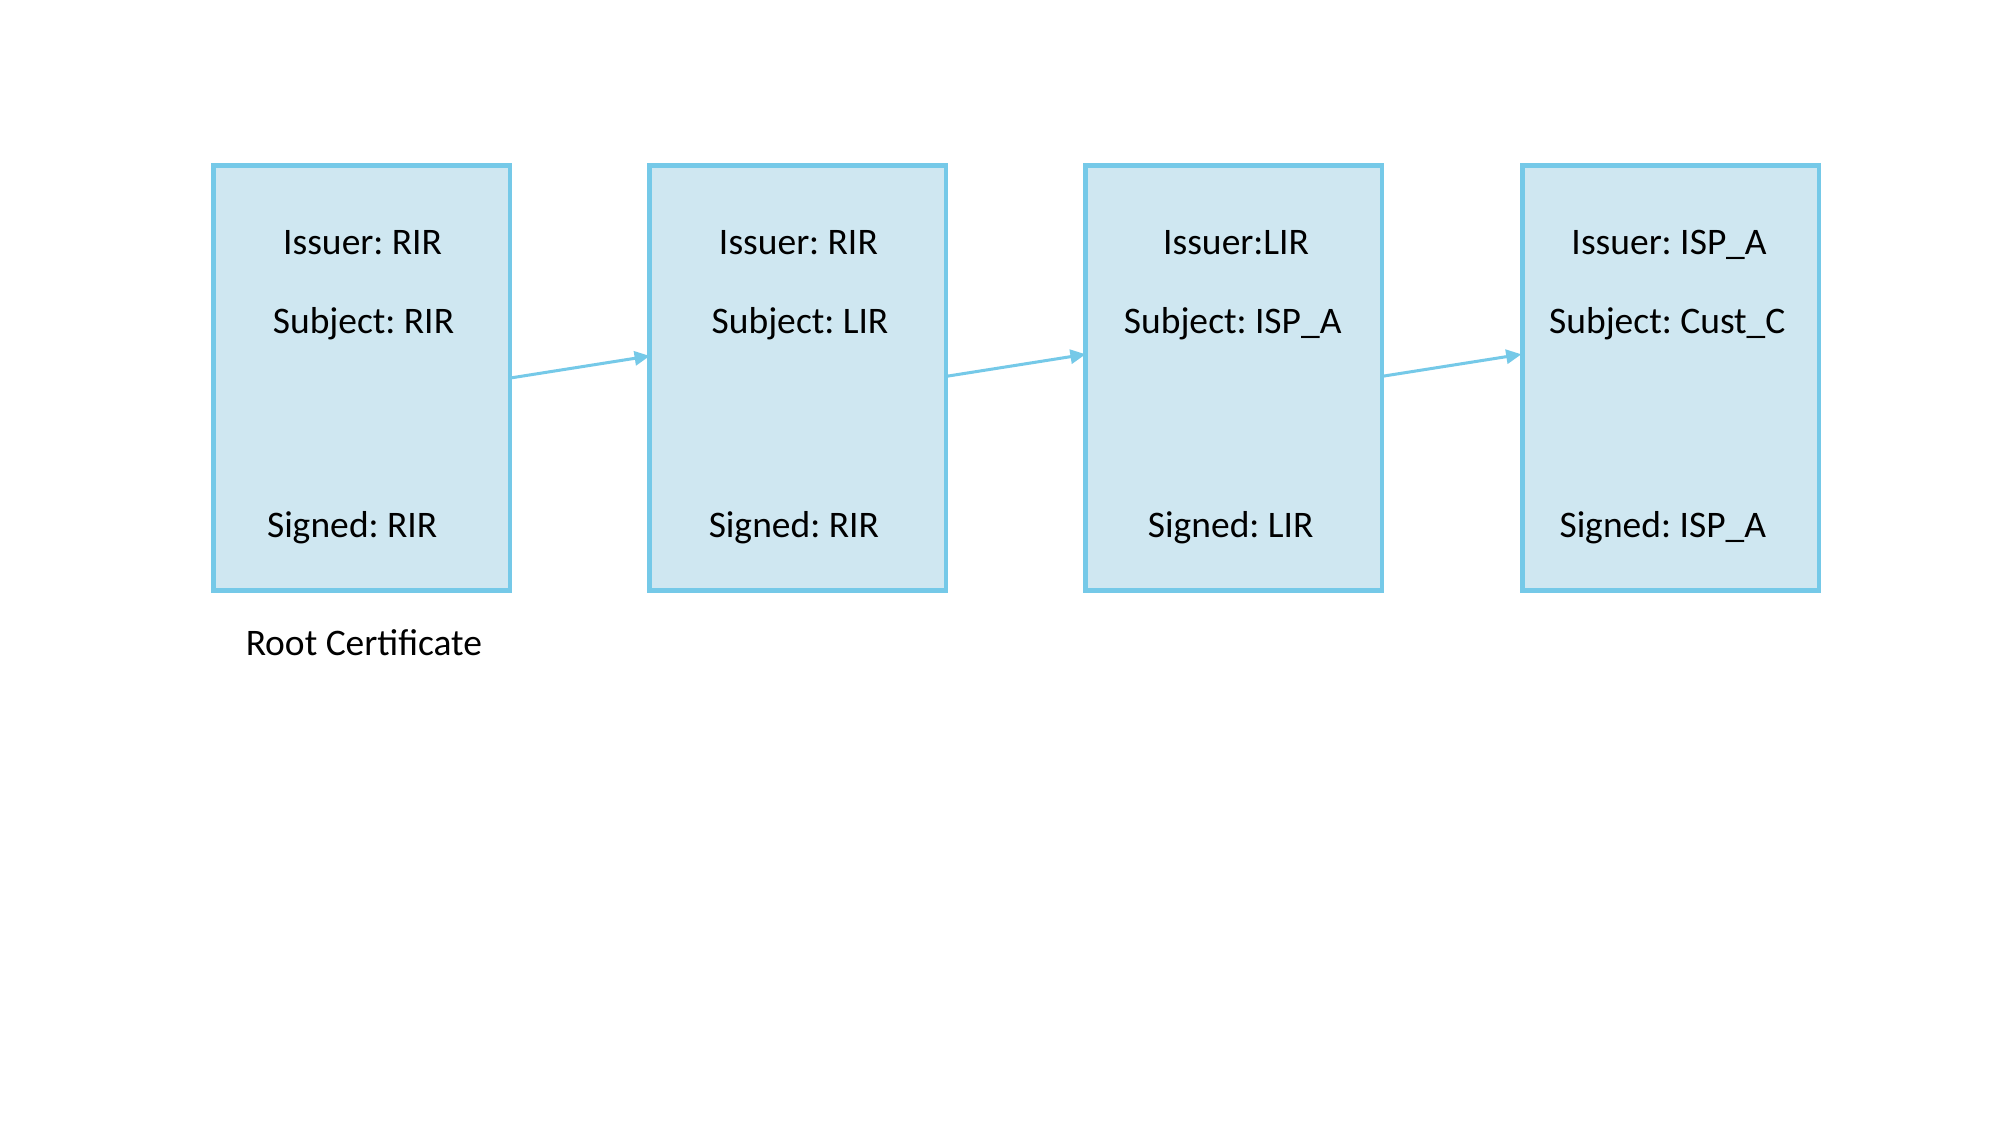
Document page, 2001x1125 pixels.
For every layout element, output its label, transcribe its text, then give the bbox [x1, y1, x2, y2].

text_box Issuer: RIR [253, 218, 472, 280]
text_box Signed: ISP_A [1544, 501, 1791, 563]
text_box Issuer: RIR [689, 218, 907, 280]
text_box Issuer: ISP_A [1556, 218, 1790, 280]
text_box [1085, 165, 1382, 591]
text_box Signed: RIR [236, 501, 469, 563]
text_box [213, 165, 511, 591]
text_box Signed: LIR [1107, 501, 1354, 563]
text_box Signed: RIR [677, 501, 910, 563]
text_box Subject: Cust_C [1534, 297, 1805, 359]
text_box [649, 165, 947, 591]
text_box [1522, 165, 1819, 591]
text_box Subject: RIR [243, 297, 484, 359]
text_box Issuer:LIR [1119, 218, 1353, 280]
text_box Root Certificate [231, 619, 498, 681]
text_box Subject: ISP_A [1109, 297, 1363, 359]
text_box Subject: LIR [673, 297, 927, 359]
